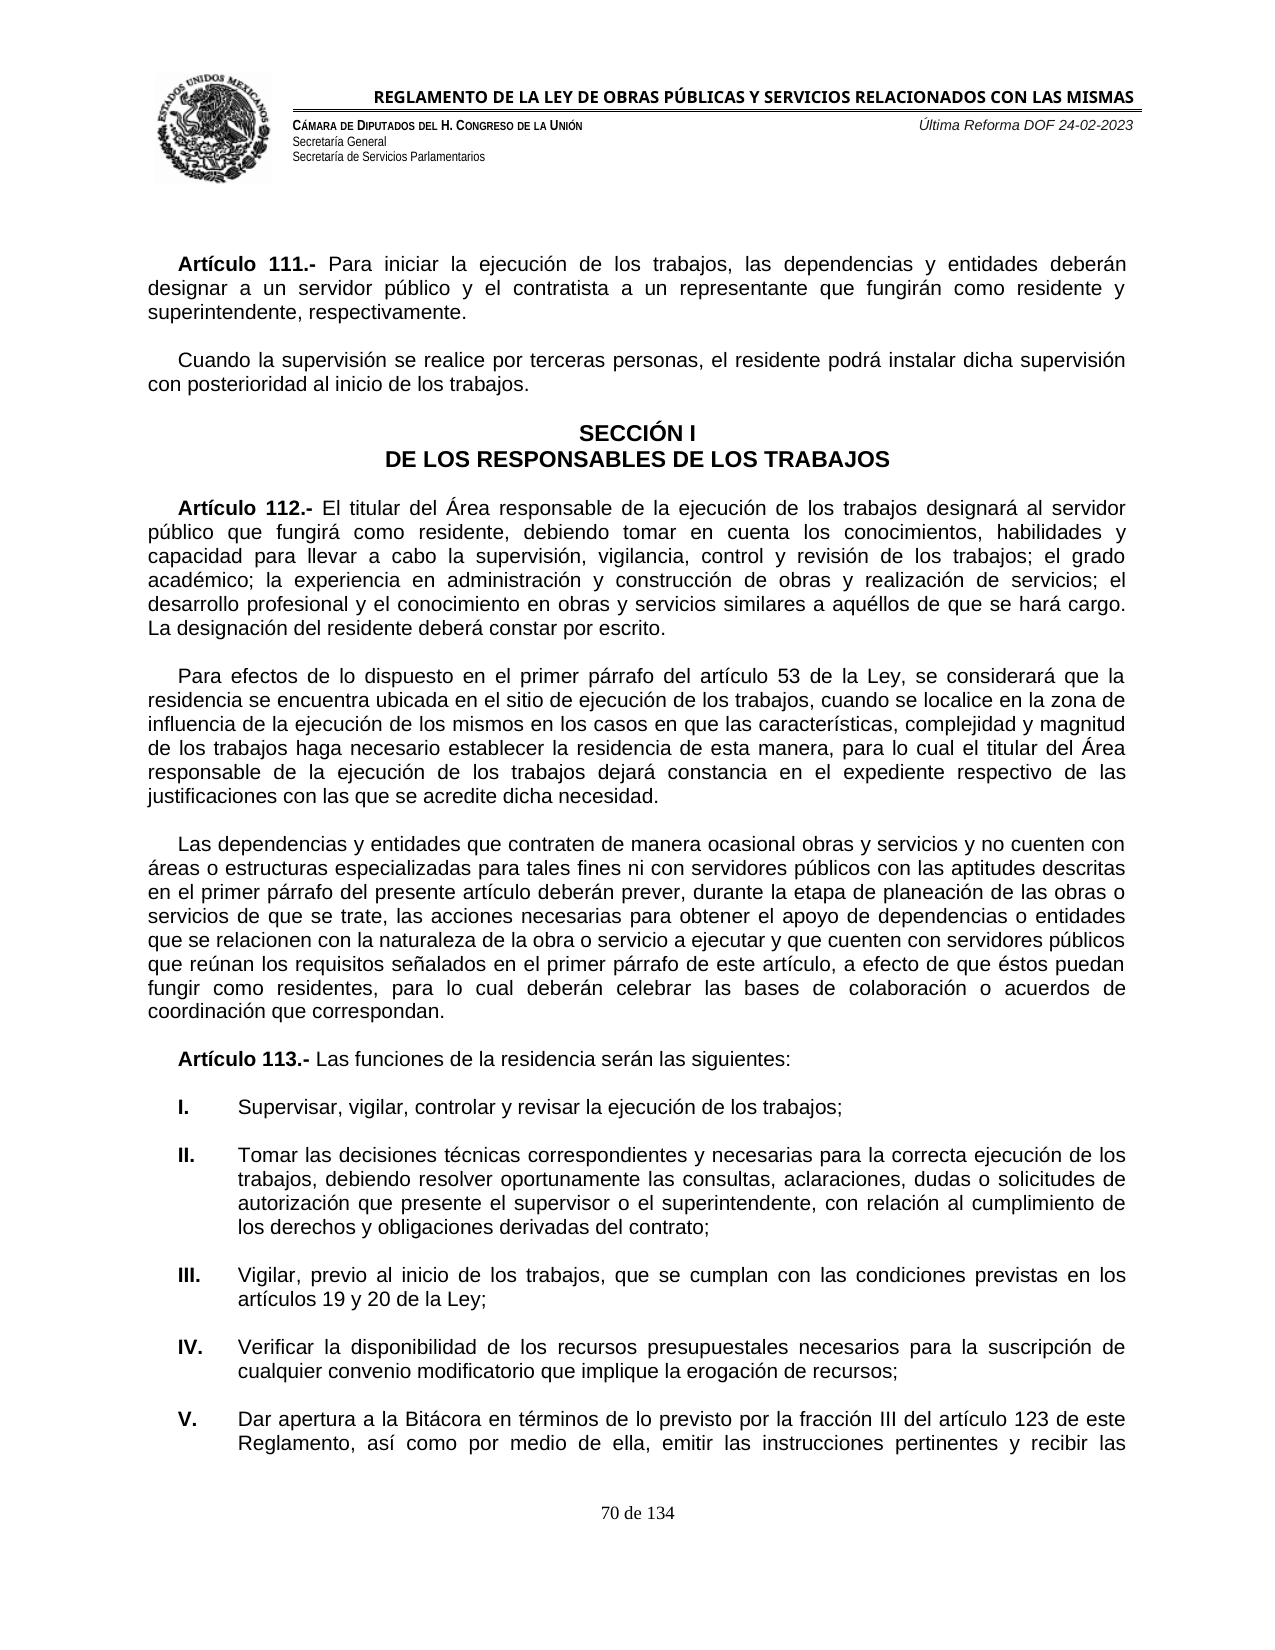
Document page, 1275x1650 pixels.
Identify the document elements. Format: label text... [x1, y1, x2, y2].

text SECCIÓN I [148, 419, 1127, 446]
text Artículo 111.- Para iniciar la ejecución de los trabajos, las dependencias y entidades deberán designar a un servidor público y el contratista a un representante que fungirán como residente y superintendente, respectivamente. [148, 252, 1127, 324]
text Artículo 113.- Las funciones de la residencia serán las siguientes: [148, 1047, 1127, 1071]
text V. Dar apertura a la Bitácora en términos de lo previsto por la fracción III del artículo 123 de este Reglamento, así como por medio de ella, emitir las instrucciones pertinentes y recibir las [178, 1407, 1127, 1454]
text Artículo 112.- El titular del Área responsable de la ejecución de los trabajos designará al servidor público que fungirá como residente, debiendo tomar en cuenta los conocimientos, habilidades y capacidad para llevar a cabo la supervisión, vigilancia, control y revisión de los trabajos; el grado académico; la experiencia en administración y construcción de obras y realización de servicios; el desarrollo profesional y el conocimiento en obras y servicios similares a aquéllos de que se hará cargo. La designación del residente deberá constar por escrito. [148, 496, 1127, 640]
text Las dependencias y entidades que contraten de manera ocasional obras y servicios y no cuenten con áreas o estructuras especializadas para tales fines ni con servidores públicos con las aptitudes descritas en el primer párrafo del presente artículo deberán prever, durante la etapa de planeación de las obras o servicios de que se trate, las acciones necesarias para obtener el apoyo de dependencias o entidades que se relacionen con la naturaleza de la obra o servicio a ejecutar y que cuenten con servidores públicos que reúnan los requisitos señalados en el primer párrafo de este artículo, a efecto de que éstos puedan fungir como residentes, para lo cual deberán celebrar las bases de colaboración o acuerdos de coordinación que correspondan. [148, 832, 1127, 1023]
text Cuando la supervisión se realice por terceras personas, el residente podrá instalar dicha supervisión con posterioridad al inicio de los trabajos. [148, 348, 1127, 396]
text DE LOS RESPONSABLES DE LOS TRABAJOS [148, 446, 1127, 472]
text I. Supervisar, vigilar, controlar y revisar la ejecución de los trabajos; [178, 1095, 1127, 1119]
text Para efectos de lo dispuesto en el primer párrafo del artículo 53 de la Ley, se considerará que la residencia se encuentra ubicada en el sitio de ejecución de los trabajos, cuando se localice en la zona de influencia de la ejecución de los mismos en los casos en que las características, complejidad y magnitud de los trabajos haga necesario establecer la residencia de esta manera, para lo cual el titular del Área responsable de la ejecución de los trabajos dejará constancia en el expediente respectivo de las justificaciones con las que se acredite dicha necesidad. [148, 664, 1127, 808]
text IV. Verificar la disponibilidad de los recursos presupuestales necesarios para la suscripción de cualquier convenio modificatorio que implique la erogación de recursos; [178, 1335, 1127, 1383]
text III. Vigilar, previo al inicio de los trabajos, que se cumplan con las condiciones previstas en los artículos 19 y 20 de la Ley; [178, 1263, 1127, 1311]
text II. Tomar las decisiones técnicas correspondientes y necesarias para la correcta ejecución de los trabajos, debiendo resolver oportunamente las consultas, aclaraciones, dudas o solicitudes de autorización que presente el supervisor o el superintendente, con relación al cumplimiento de los derechos y obligaciones derivadas del contrato; [178, 1143, 1127, 1239]
